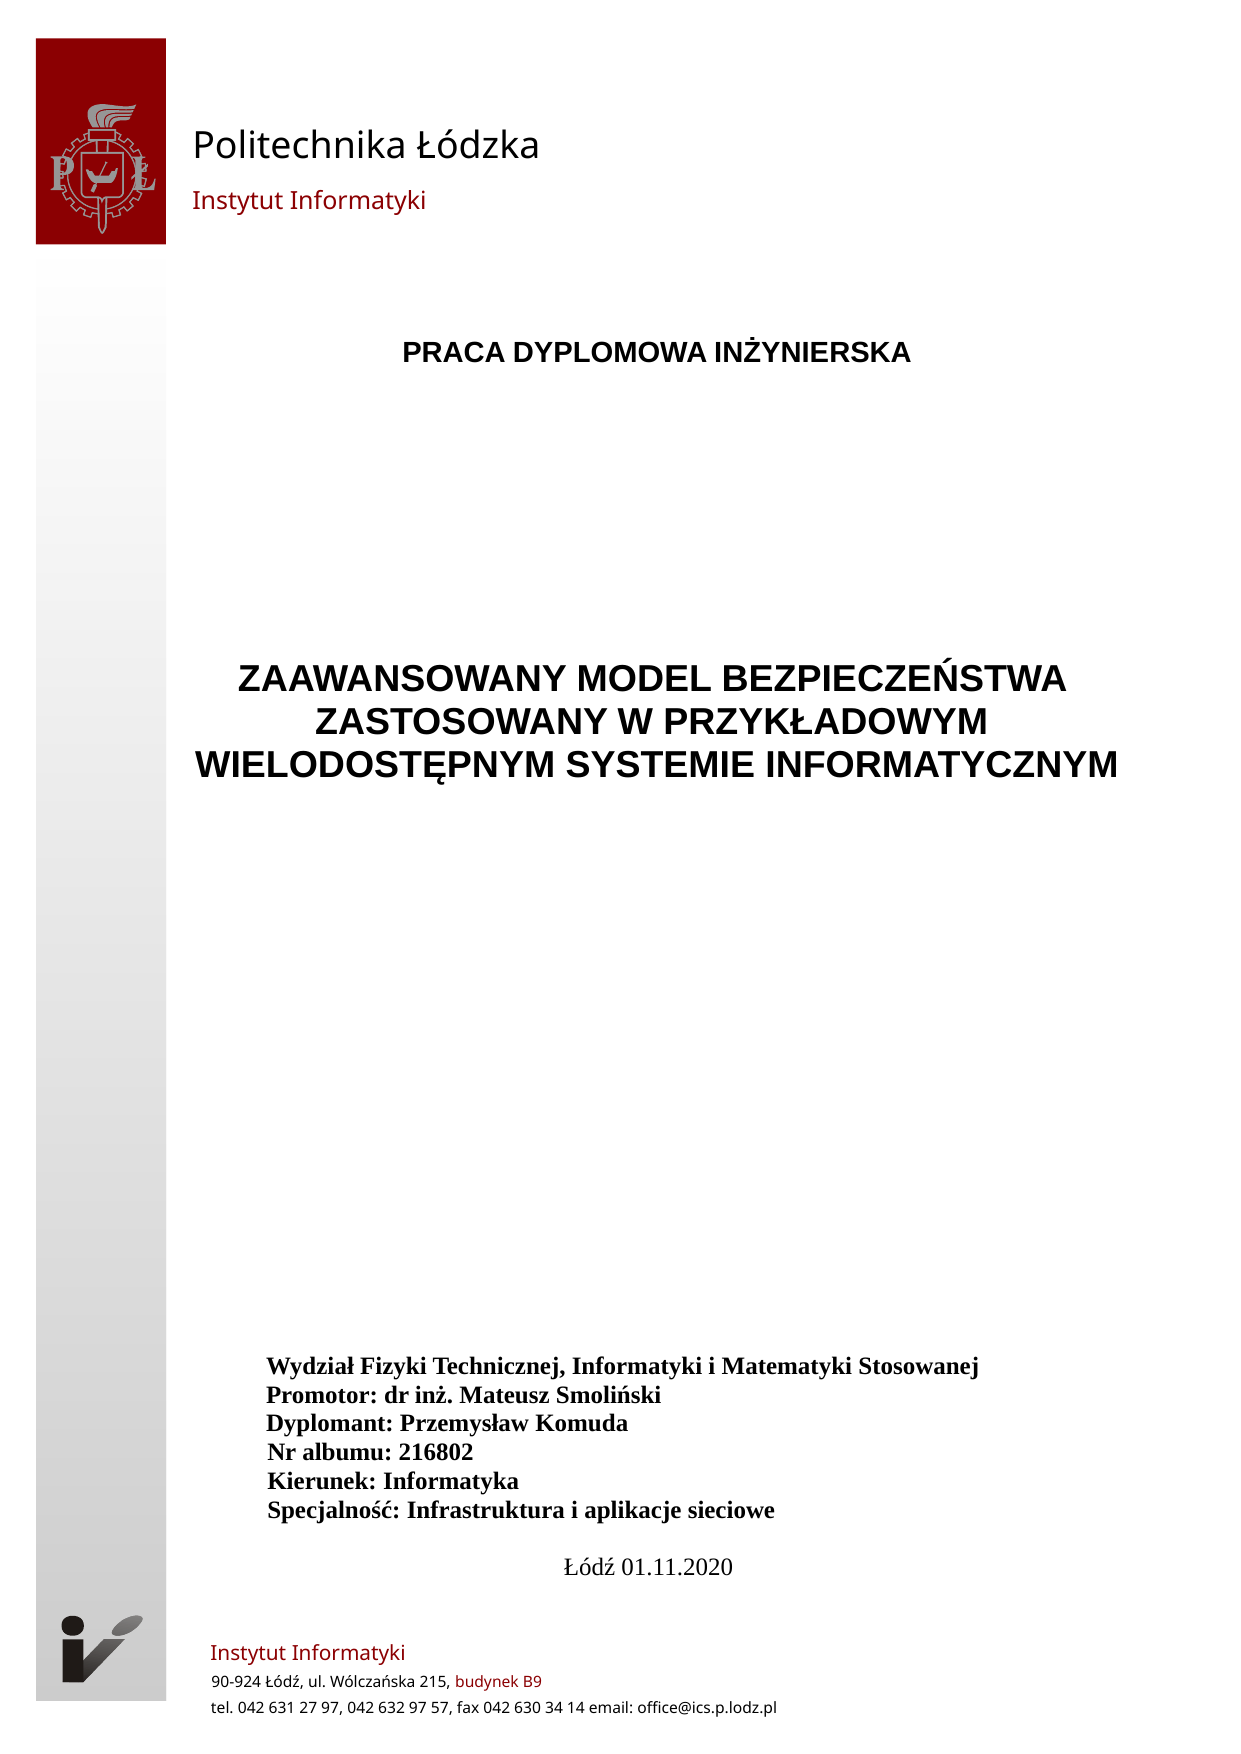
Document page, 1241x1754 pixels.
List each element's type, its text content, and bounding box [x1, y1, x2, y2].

text Politechnika Łódzka [166, 118, 1122, 169]
text PRACA DYPLOMOWA INŻYNIERSKA [166, 335, 1122, 369]
text Instytut Informatyki [166, 1638, 1122, 1667]
text Instytut Informatyki [166, 169, 1122, 220]
text Dyplomant: Przemysław Komuda [166, 1408, 1122, 1437]
text Specjalność: Infrastruktura i aplikacje sieciowe [166, 1495, 1122, 1523]
text ZAAWANSOWANY MODEL BEZPIECZEŃSTWA ZASTOSOWANY W PRZYKŁADOWYM WIELODOSTĘPNYM SYSTEMIE INFORMATYCZNYM [166, 656, 1122, 786]
text Łódź 01.11.2020 [166, 1552, 1122, 1581]
text 90-924 Łódź, ul. Wólczańska 215, budynek B9 [166, 1671, 1122, 1692]
text Nr albumu: 216802 [166, 1437, 1122, 1466]
text tel. 042 631 27 97, 042 632 97 57, fax 042 630 34 14 email: office@ics.p.lodz.pl [137, 1697, 1122, 1718]
text Promotor: dr inż. Mateusz Smoliński [166, 1380, 1122, 1408]
text Wydział Fizyki Technicznej, Informatyki i Matematyki Stosowanej [166, 1351, 1122, 1380]
text Kierunek: Informatyka [166, 1466, 1122, 1495]
